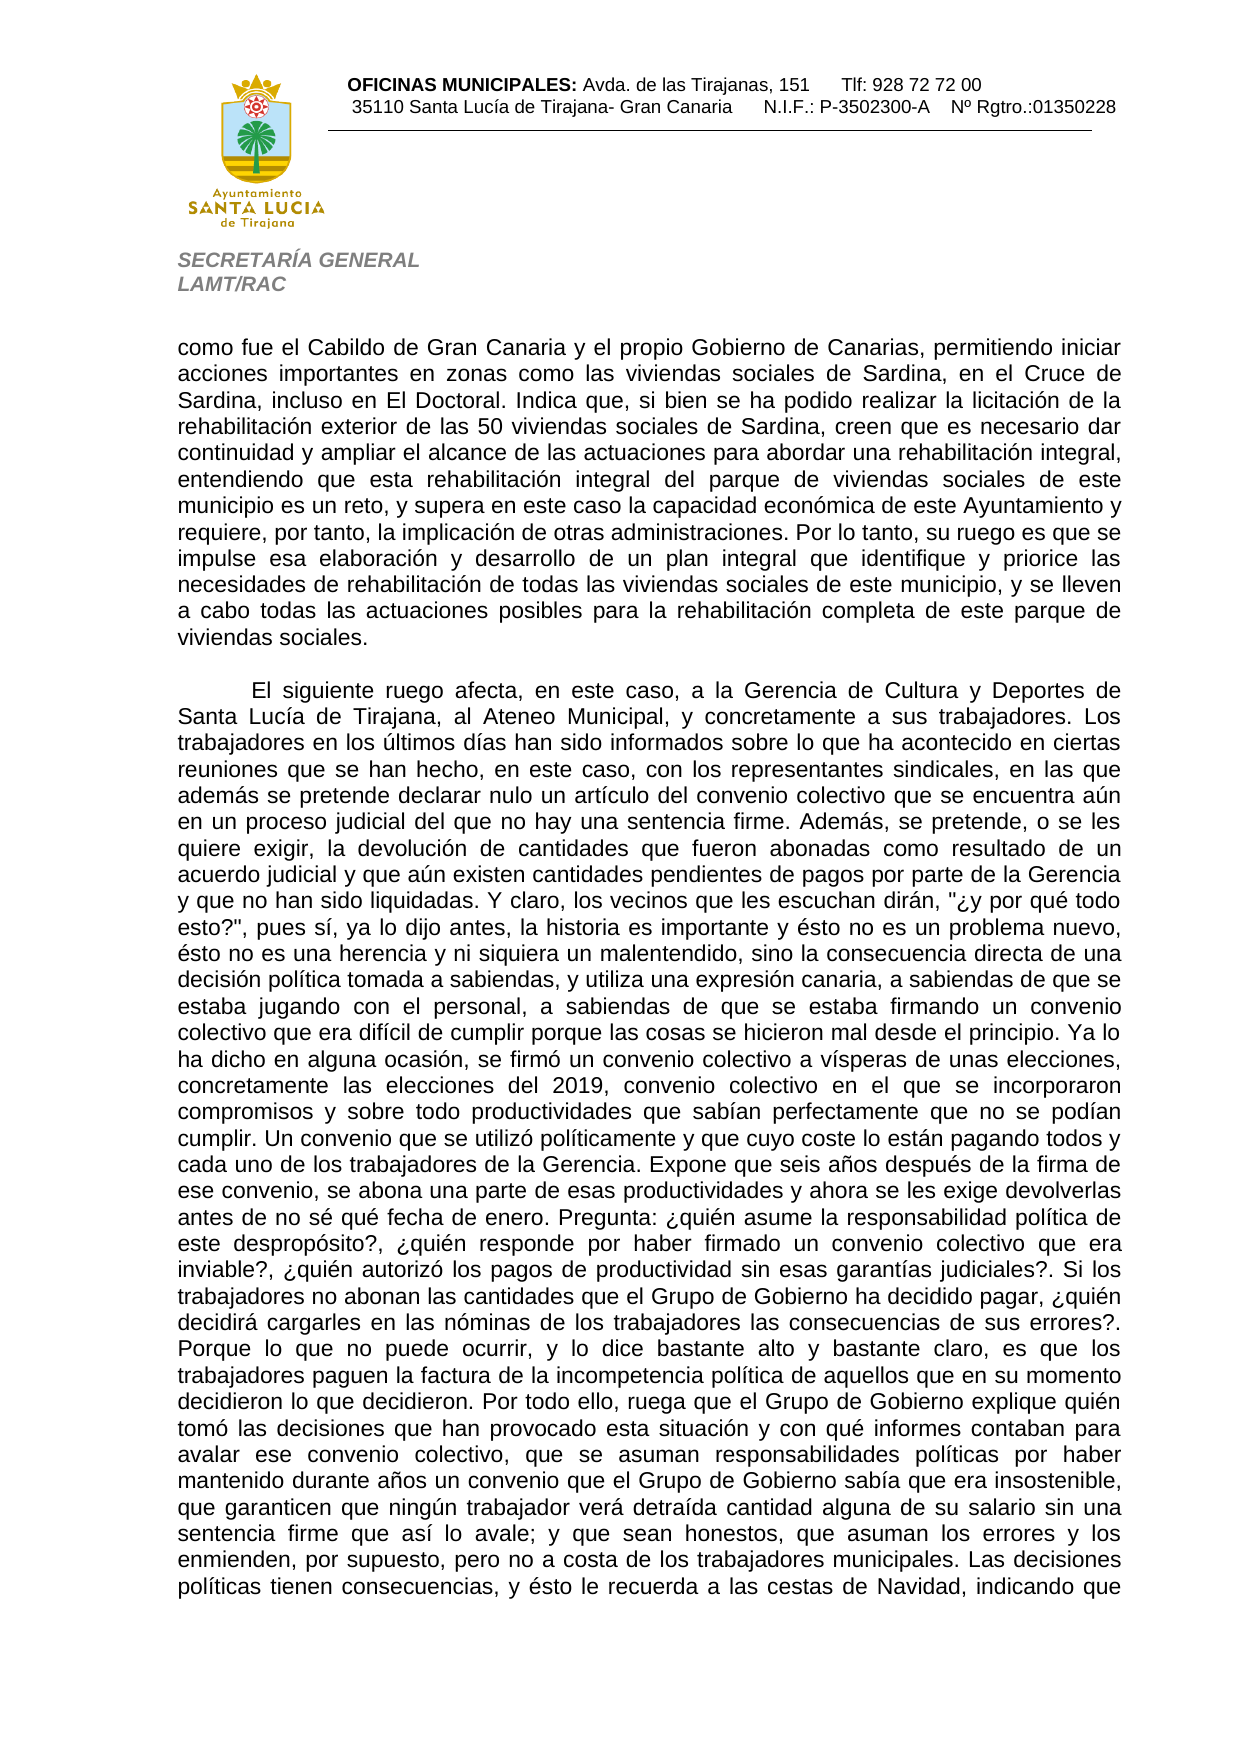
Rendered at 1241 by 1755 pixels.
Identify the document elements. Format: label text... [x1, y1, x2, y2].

text El siguiente ruego afecta, en este caso, a la Gerencia de Cultura y Deportes de Santa Lucía de Tirajana, al Ateneo Municipal, y concretamente a sus trabajadores. Los trabajadores en los últimos días han sido informados sobre lo que ha acontecido en ciertas reuniones que se han hecho, en este caso, con los representantes sindicales, en las que además se pretende declarar nulo un artículo del convenio colectivo que se encuentra aún en un proceso judicial del que no hay una sentencia firme. Además, se pretende, o se les quiere exigir, la devolución de cantidades que fueron abonadas como resultado de un acuerdo judicial y que aún existen cantidades pendientes de pagos por parte de la Gerencia y que no han sido liquidadas. Y claro, los vecinos que les escuchan dirán, "¿y por qué todo esto?", pues sí, ya lo dijo antes, la historia es importante y ésto no es un problema nuevo, ésto no es una herencia y ni siquiera un malentendido, sino la consecuencia directa de una decisión política tomada a sabiendas, y utiliza una expresión canaria, a sabiendas de que se estaba jugando con el personal, a sabiendas de que se estaba firmando un convenio colectivo que era difícil de cumplir porque las cosas se hicieron mal desde el principio. Ya lo ha dicho en alguna ocasión, se firmó un convenio colectivo a vísperas de unas elecciones, concretamente las elecciones del 2019, convenio colectivo en el que se incorporaron compromisos y sobre todo productividades que sabían perfectamente que no se podían cumplir. Un convenio que se utilizó políticamente y que cuyo coste lo están pagando todos y cada uno de los trabajadores de la Gerencia. Expone que seis años después de la firma de ese convenio, se abona una parte de esas productividades y ahora se les exige devolverlas antes de no sé qué fecha de enero. Pregunta: ¿quién asume la responsabilidad política de este despropósito?, ¿quién responde por haber firmado un convenio colectivo que era inviable?, ¿quién autorizó los pagos de productividad sin esas garantías judiciales?. Si los trabajadores no abonan las cantidades que el Grupo de Gobierno ha decidido pagar, ¿quién decidirá cargarles en las nóminas de los trabajadores las consecuencias de sus errores?. Porque lo que no puede ocurrir, y lo dice bastante alto y bastante claro, es que los trabajadores paguen la factura de la incompetencia política de aquellos que en su momento decidieron lo que decidieron. Por todo ello, ruega que el Grupo de Gobierno explique quién tomó las decisiones que han provocado esta situación y con qué informes contaban para avalar ese convenio colectivo, que se asuman responsabilidades políticas por haber mantenido durante años un convenio que el Grupo de Gobierno sabía que era insostenible, que garanticen que ningún trabajador verá detraída cantidad alguna de su salario sin una sentencia firme que así lo avale; y que sean honestos, que asuman los errores y los enmienden, por supuesto, pero no a costa de los trabajadores municipales. Las decisiones políticas tienen consecuencias, y ésto le recuerda a las cestas de Navidad, indicando que [177, 677, 1122, 1599]
text como fue el Cabildo de Gran Canaria y el propio Gobierno de Canarias, permitiendo iniciar acciones importantes en zonas como las viviendas sociales de Sardina, en el Cruce de Sardina, incluso en El Doctoral. Indica que, si bien se ha podido realizar la licitación de la rehabilitación exterior de las 50 viviendas sociales de Sardina, creen que es necesario dar continuidad y ampliar el alcance de las actuaciones para abordar una rehabilitación integral, entendiendo que esta rehabilitación integral del parque de viviendas sociales de este municipio es un reto, y supera en este caso la capacidad económica de este Ayuntamiento y requiere, por tanto, la implicación de otras administraciones. Por lo tanto, su ruego es que se impulse esa elaboración y desarrollo de un plan integral que identifique y priorice las necesidades de rehabilitación de todas las viviendas sociales de este municipio, y se lleven a cabo todas las actuaciones posibles para la rehabilitación completa de este parque de viviendas sociales. [177, 334, 1122, 650]
